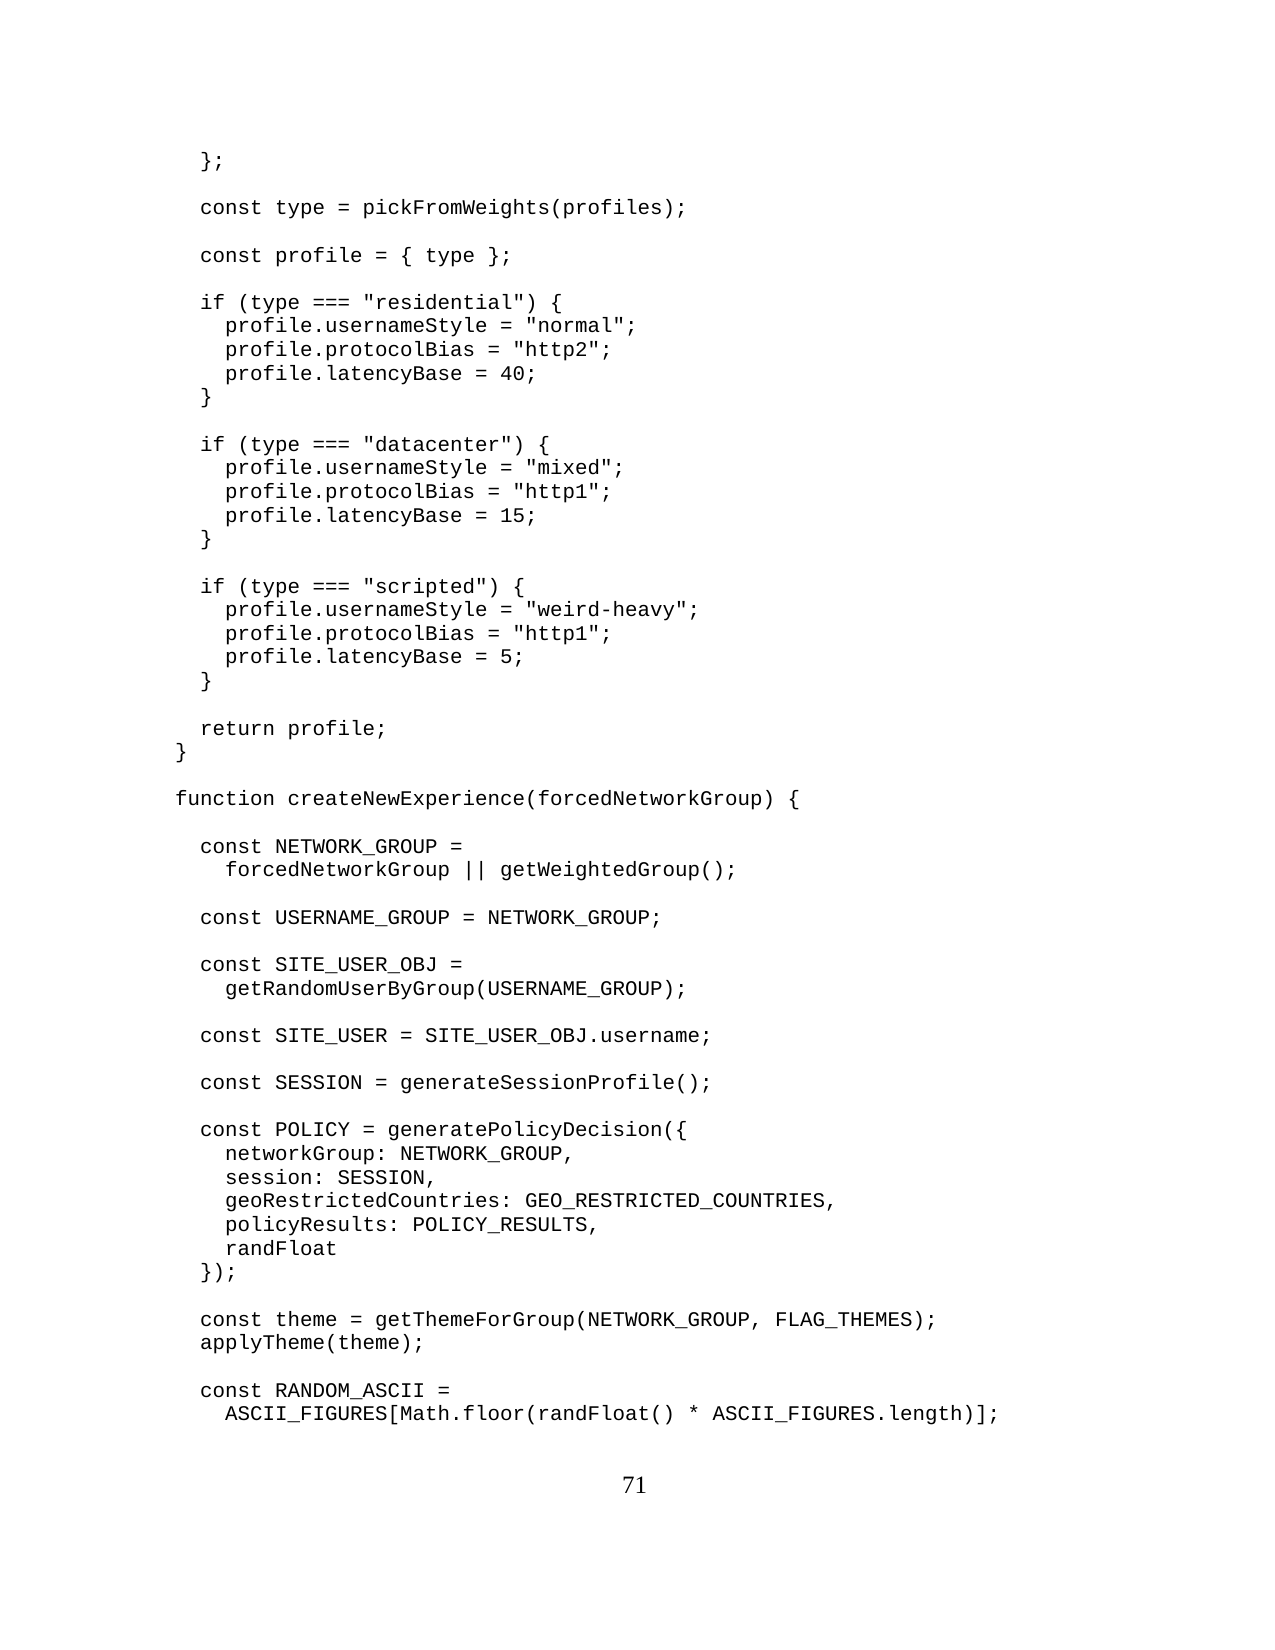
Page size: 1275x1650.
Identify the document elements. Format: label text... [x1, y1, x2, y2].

text ASCII_FIGURES[Math.floor(randFloat() * ASCII_FIGURES.length)]; [150, 1403, 1125, 1427]
text }); [150, 1261, 1125, 1285]
text profile.latencyBase = 5; [150, 647, 1125, 670]
text getRandomUserByGroup(USERNAME_GROUP); [150, 978, 1125, 1001]
text const SITE_USER_OBJ = [150, 954, 1125, 978]
text profile.latencyBase = 15; [150, 505, 1125, 528]
text } [150, 670, 1125, 694]
text randFloat [150, 1238, 1125, 1261]
text const SESSION = generateSessionProfile(); [150, 1072, 1125, 1096]
text profile.usernameStyle = "weird-heavy"; [150, 599, 1125, 623]
text } [150, 386, 1125, 410]
text geoRestrictedCountries: GEO_RESTRICTED_COUNTRIES, [150, 1190, 1125, 1214]
text const USERNAME_GROUP = NETWORK_GROUP; [150, 907, 1125, 930]
text if (type === "datacenter") { [150, 434, 1125, 457]
text function createNewExperience(forcedNetworkGroup) { [150, 788, 1125, 812]
text profile.usernameStyle = "mixed"; [150, 457, 1125, 481]
text profile.latencyBase = 40; [150, 363, 1125, 386]
text networkGroup: NETWORK_GROUP, [150, 1143, 1125, 1167]
text } [150, 528, 1125, 552]
text const SITE_USER = SITE_USER_OBJ.username; [150, 1025, 1125, 1048]
text forcedNetworkGroup || getWeightedGroup(); [150, 859, 1125, 883]
text if (type === "residential") { [150, 292, 1125, 316]
text const profile = { type }; [150, 244, 1125, 268]
text profile.protocolBias = "http1"; [150, 623, 1125, 647]
text const NETWORK_GROUP = [150, 836, 1125, 859]
text const RANDOM_ASCII = [150, 1379, 1125, 1403]
text session: SESSION, [150, 1167, 1125, 1190]
text return profile; [150, 717, 1125, 741]
text } [150, 741, 1125, 765]
text applyTheme(theme); [150, 1332, 1125, 1356]
text profile.protocolBias = "http1"; [150, 481, 1125, 505]
text profile.usernameStyle = "normal"; [150, 316, 1125, 339]
text profile.protocolBias = "http2"; [150, 339, 1125, 363]
text const theme = getThemeForGroup(NETWORK_GROUP, FLAG_THEMES); [150, 1309, 1125, 1332]
text const POLICY = generatePolicyDecision({ [150, 1119, 1125, 1143]
text policyResults: POLICY_RESULTS, [150, 1214, 1125, 1238]
text const type = pickFromWeights(profiles); [150, 197, 1125, 221]
text }; [150, 150, 1125, 174]
text if (type === "scripted") { [150, 576, 1125, 599]
